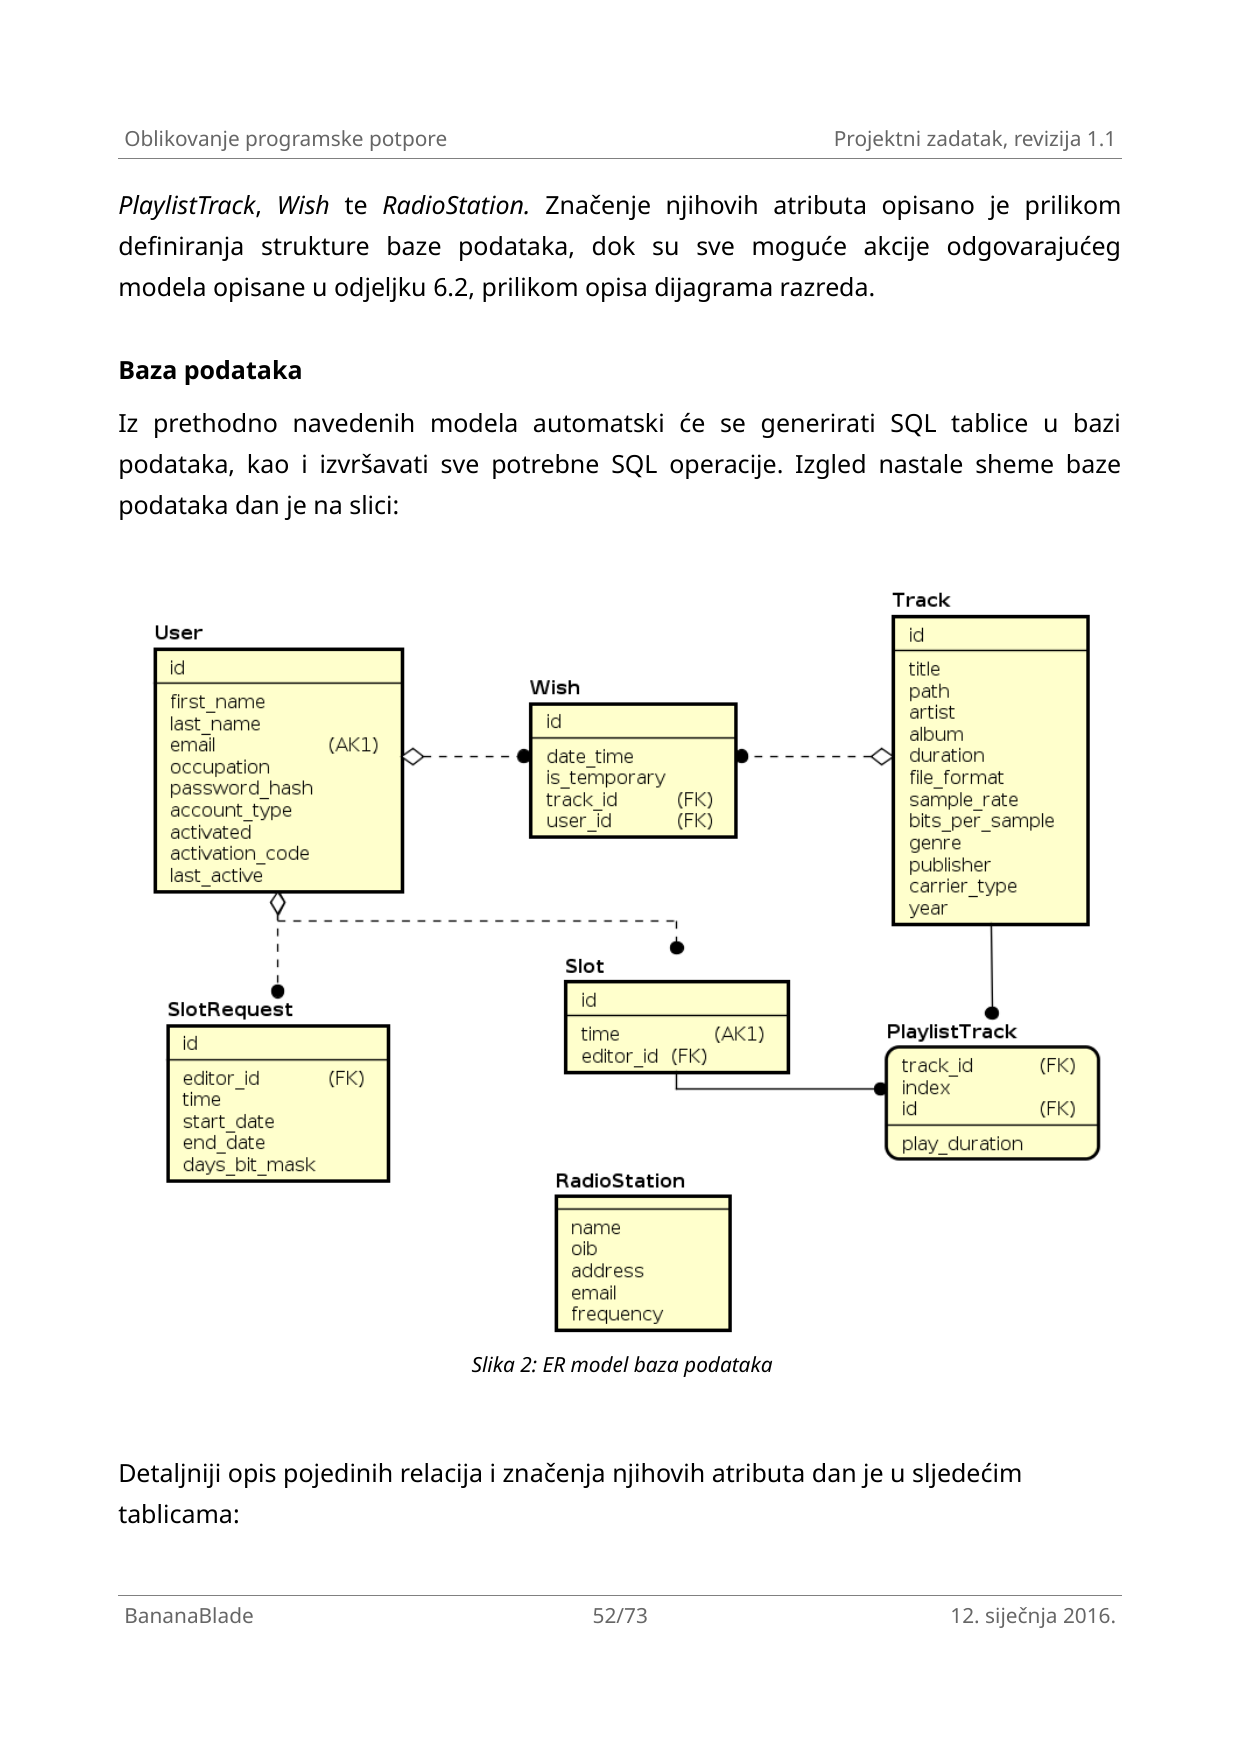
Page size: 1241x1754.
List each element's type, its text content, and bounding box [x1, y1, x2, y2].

subtitle Baza podataka [118, 352, 1122, 387]
text Detaljniji opis pojedinih relacija i značenja njihovih atributa dan je u sljedećim tablicama: [118, 1456, 1122, 1531]
text Iz prethodno navedenih modela automatski će se generirati SQL tablice u bazi podataka, kao i izvršavati sve potrebne SQL operacije. Izgled nastale sheme baze podataka dan je na slici: [118, 406, 1122, 522]
text [121, 561, 1125, 573]
text PlaylistTrack, Wish te RadioStation. Značenje njihovih atributa opisano je prilikom definiranja strukture baze podataka, dok su sve moguće akcije odgovarajućeg modela opisane u odjeljku 6.2, prilikom opisa dijagrama razreda. [118, 188, 1122, 304]
text Slika 2: ER model baza podataka [121, 1345, 1125, 1378]
picture [121, 573, 1126, 1345]
